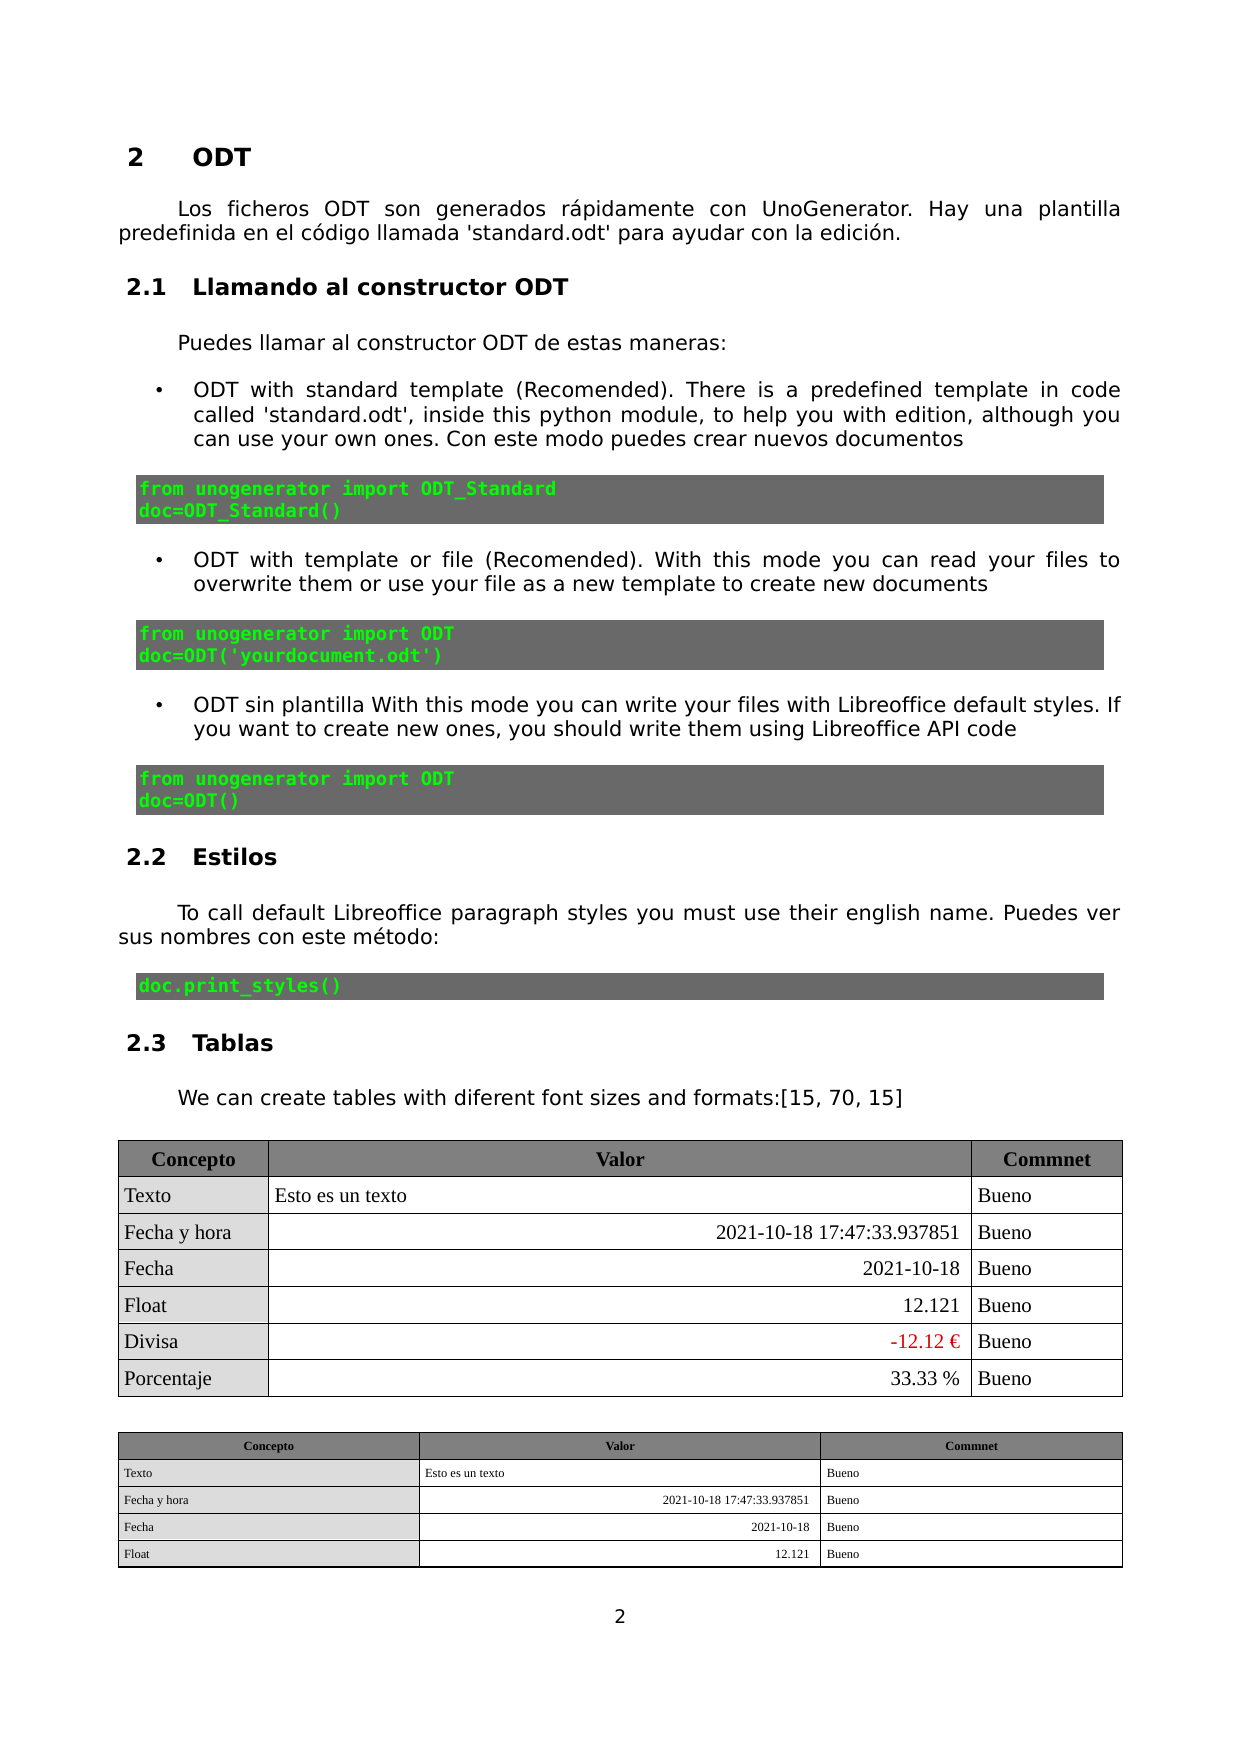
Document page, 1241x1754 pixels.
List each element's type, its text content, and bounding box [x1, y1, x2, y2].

table_cell -12.12 € [269, 1324, 971, 1359]
table_cell Texto [119, 1177, 268, 1213]
list ODT with standard template (Recomended). There is a predefined template in code called 'standard.odt', inside this python module, to help you with edition, although you can use your own ones. Con este modo puedes crear nuevos documentos [156, 378, 1122, 451]
subtitle Tablas [118, 1030, 1122, 1056]
table_header Commnet [821, 1433, 1122, 1459]
table_cell Bueno [972, 1250, 1122, 1286]
text We can create tables with diferent font sizes and formats:[15, 70, 15] [118, 1086, 1122, 1110]
table_cell Bueno [821, 1460, 1122, 1486]
text To call default Libreoffice paragraph styles you must use their english name. Puedes ver sus nombres con este método: [118, 901, 1122, 949]
list ODT sin plantilla With this mode you can write your files with Libreoffice default styles. If you want to create new ones, you should write them using Libreoffice API code [156, 693, 1122, 742]
table_header Commnet [972, 1141, 1122, 1176]
table_header Concepto [119, 1433, 419, 1459]
subtitle Estilos [118, 844, 1122, 871]
table_header Concepto [119, 1141, 268, 1176]
table_header Valor [269, 1141, 971, 1176]
table_cell Float [119, 1541, 419, 1566]
list ODT with template or file (Recomended). With this mode you can read your files to overwrite them or use your file as a new template to create new documents [156, 548, 1122, 597]
table_cell Bueno [972, 1214, 1122, 1249]
table_cell Fecha y hora [119, 1487, 419, 1513]
table_cell Float [119, 1287, 268, 1322]
table_cell 2021-10-18 17:47:33.937851 [420, 1487, 820, 1513]
table_cell Divisa [119, 1324, 268, 1359]
table_cell Bueno [972, 1177, 1122, 1213]
table_cell Texto [119, 1460, 419, 1486]
table_cell 2021-10-18 [269, 1250, 971, 1286]
table_cell Bueno [972, 1360, 1122, 1396]
table_cell Bueno [821, 1487, 1122, 1513]
table_cell Fecha [119, 1250, 268, 1286]
subtitle ODT [118, 143, 1122, 172]
text from unogenerator import ODT doc=ODT('yourdocument.odt') [136, 620, 1104, 670]
table_cell 12.121 [420, 1541, 820, 1566]
table_header Valor [420, 1433, 820, 1459]
table_cell Bueno [821, 1514, 1122, 1539]
text doc.print_styles() [136, 973, 1104, 1000]
text from unogenerator import ODT_Standard doc=ODT_Standard() [136, 475, 1104, 524]
table_cell 2021-10-18 [420, 1514, 820, 1539]
table_cell Bueno [972, 1324, 1122, 1359]
table_cell Porcentaje [119, 1360, 268, 1396]
table_cell 12.121 [269, 1287, 971, 1322]
table_cell Bueno [821, 1541, 1122, 1566]
table_cell Fecha y hora [119, 1214, 268, 1249]
table_cell Esto es un texto [269, 1177, 971, 1213]
table_cell 2021-10-18 17:47:33.937851 [269, 1214, 971, 1249]
subtitle Llamando al constructor ODT [118, 274, 1122, 301]
text Puedes llamar al constructor ODT de estas maneras: [118, 331, 1122, 355]
table_cell Fecha [119, 1514, 419, 1539]
text Los ficheros ODT son generados rápidamente con UnoGenerator. Hay una plantilla predefinida en el código llamada 'standard.odt' para ayudar con la edición. [118, 197, 1122, 245]
table_cell Esto es un texto [420, 1460, 820, 1486]
table_cell 33.33 % [269, 1360, 971, 1396]
table_cell Bueno [972, 1287, 1122, 1322]
text from unogenerator import ODT doc=ODT() [136, 765, 1104, 815]
